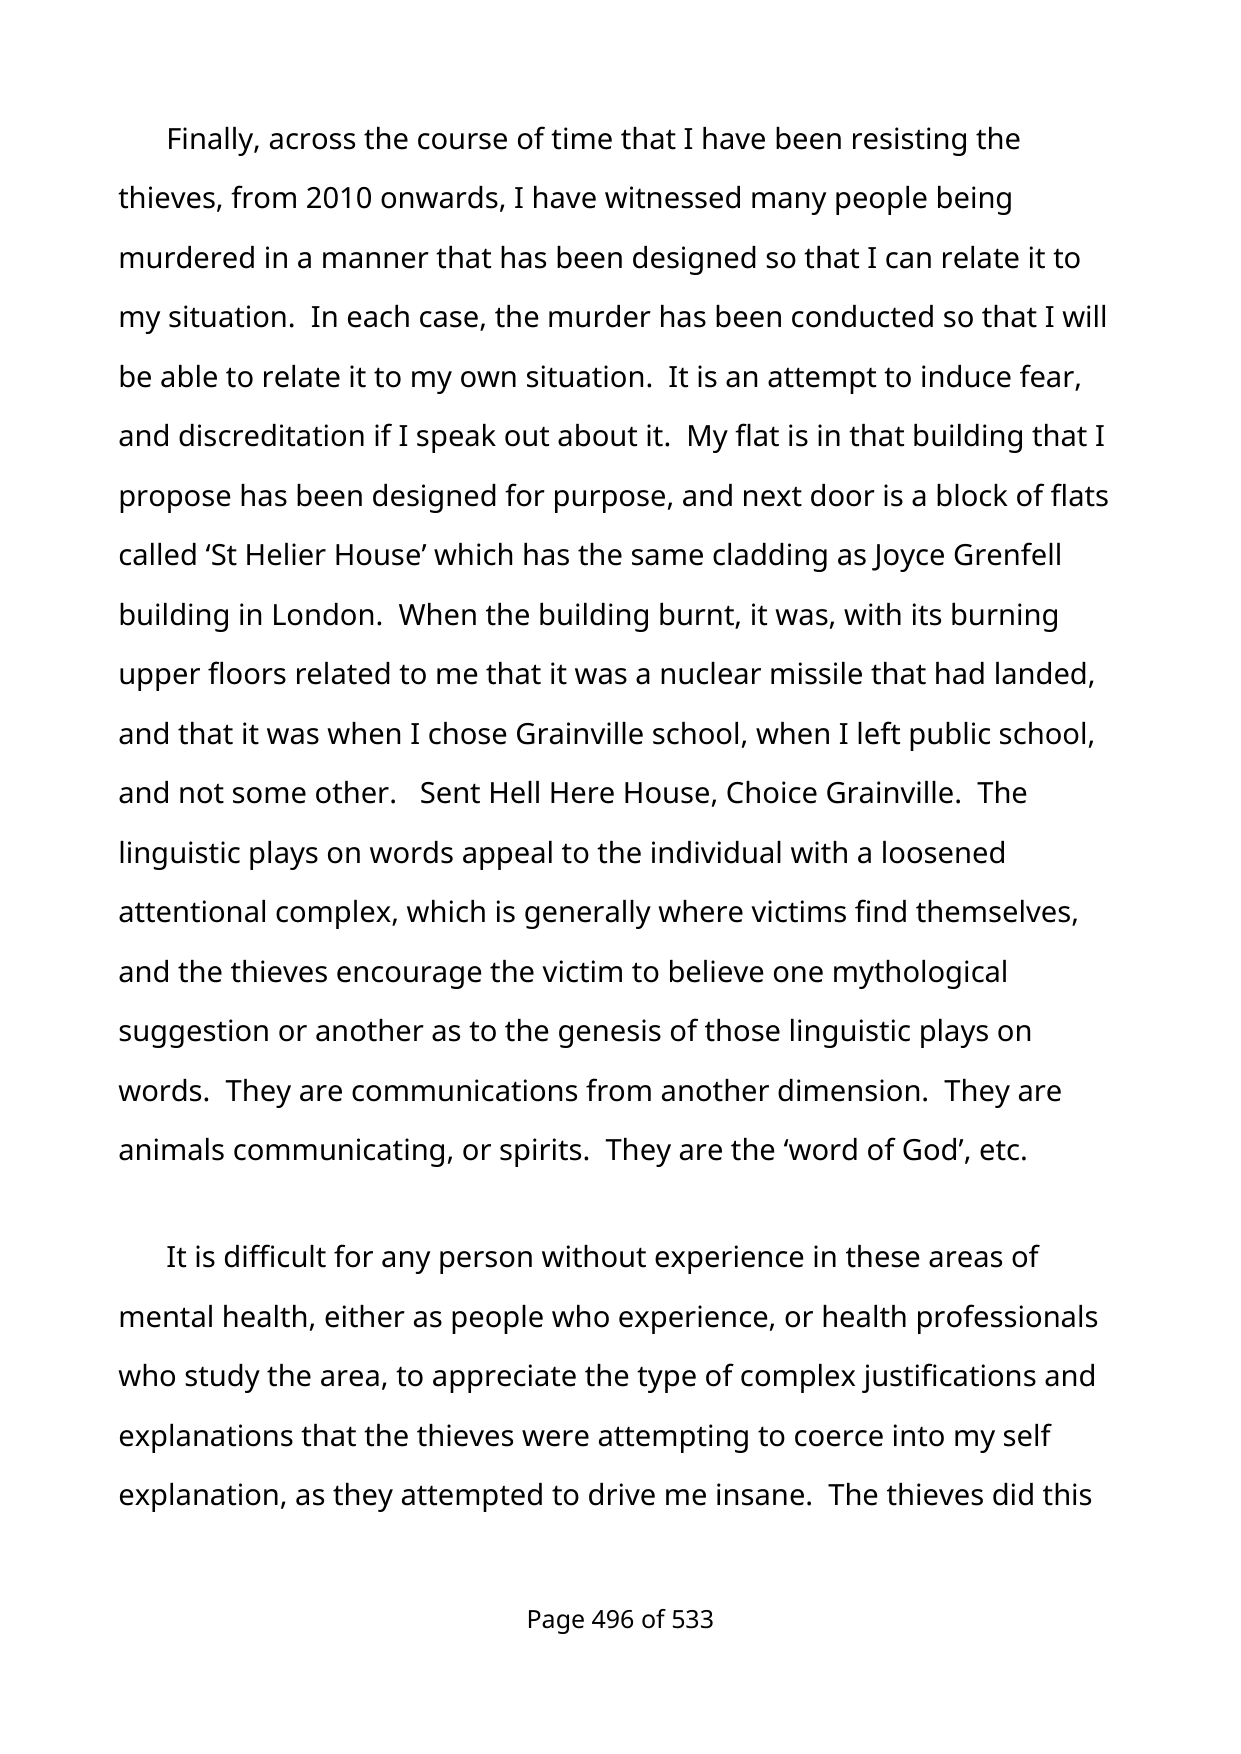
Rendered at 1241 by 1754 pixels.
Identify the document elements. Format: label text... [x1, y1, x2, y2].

text Finally, across the course of time that I have been resisting the thieves, from 2010 onwards, I have witnessed many people being murdered in a manner that has been designed so that I can relate it to my situation. In each case, the murder has been conducted so that I will be able to relate it to my own situation. It is an attempt to induce fear, and discreditation if I speak out about it. My flat is in that building that I propose has been designed for purpose, and next door is a block of flats called ‘St Helier House’ which has the same cladding as Joyce Grenfell building in London. When the building burnt, it was, with its burning upper floors related to me that it was a nuclear missile that had landed, and that it was when I chose Grainville school, when I left public school, and not some other. Sent Hell Here House, Choice Grainville. The linguistic plays on words appeal to the individual with a loosened attentional complex, which is generally where victims find themselves, and the thieves encourage the victim to believe one mythological suggestion or another as to the genesis of those linguistic plays on words. They are communications from another dimension. They are animals communicating, or spirits. They are the ‘word of God’, etc. [118, 118, 1122, 1169]
text It is difficult for any person without experience in these areas of mental health, either as people who experience, or health professionals who study the area, to appreciate the type of complex justifications and explanations that the thieves were attempting to coerce into my self explanation, as they attempted to drive me insane. The thieves did this [118, 1237, 1122, 1514]
